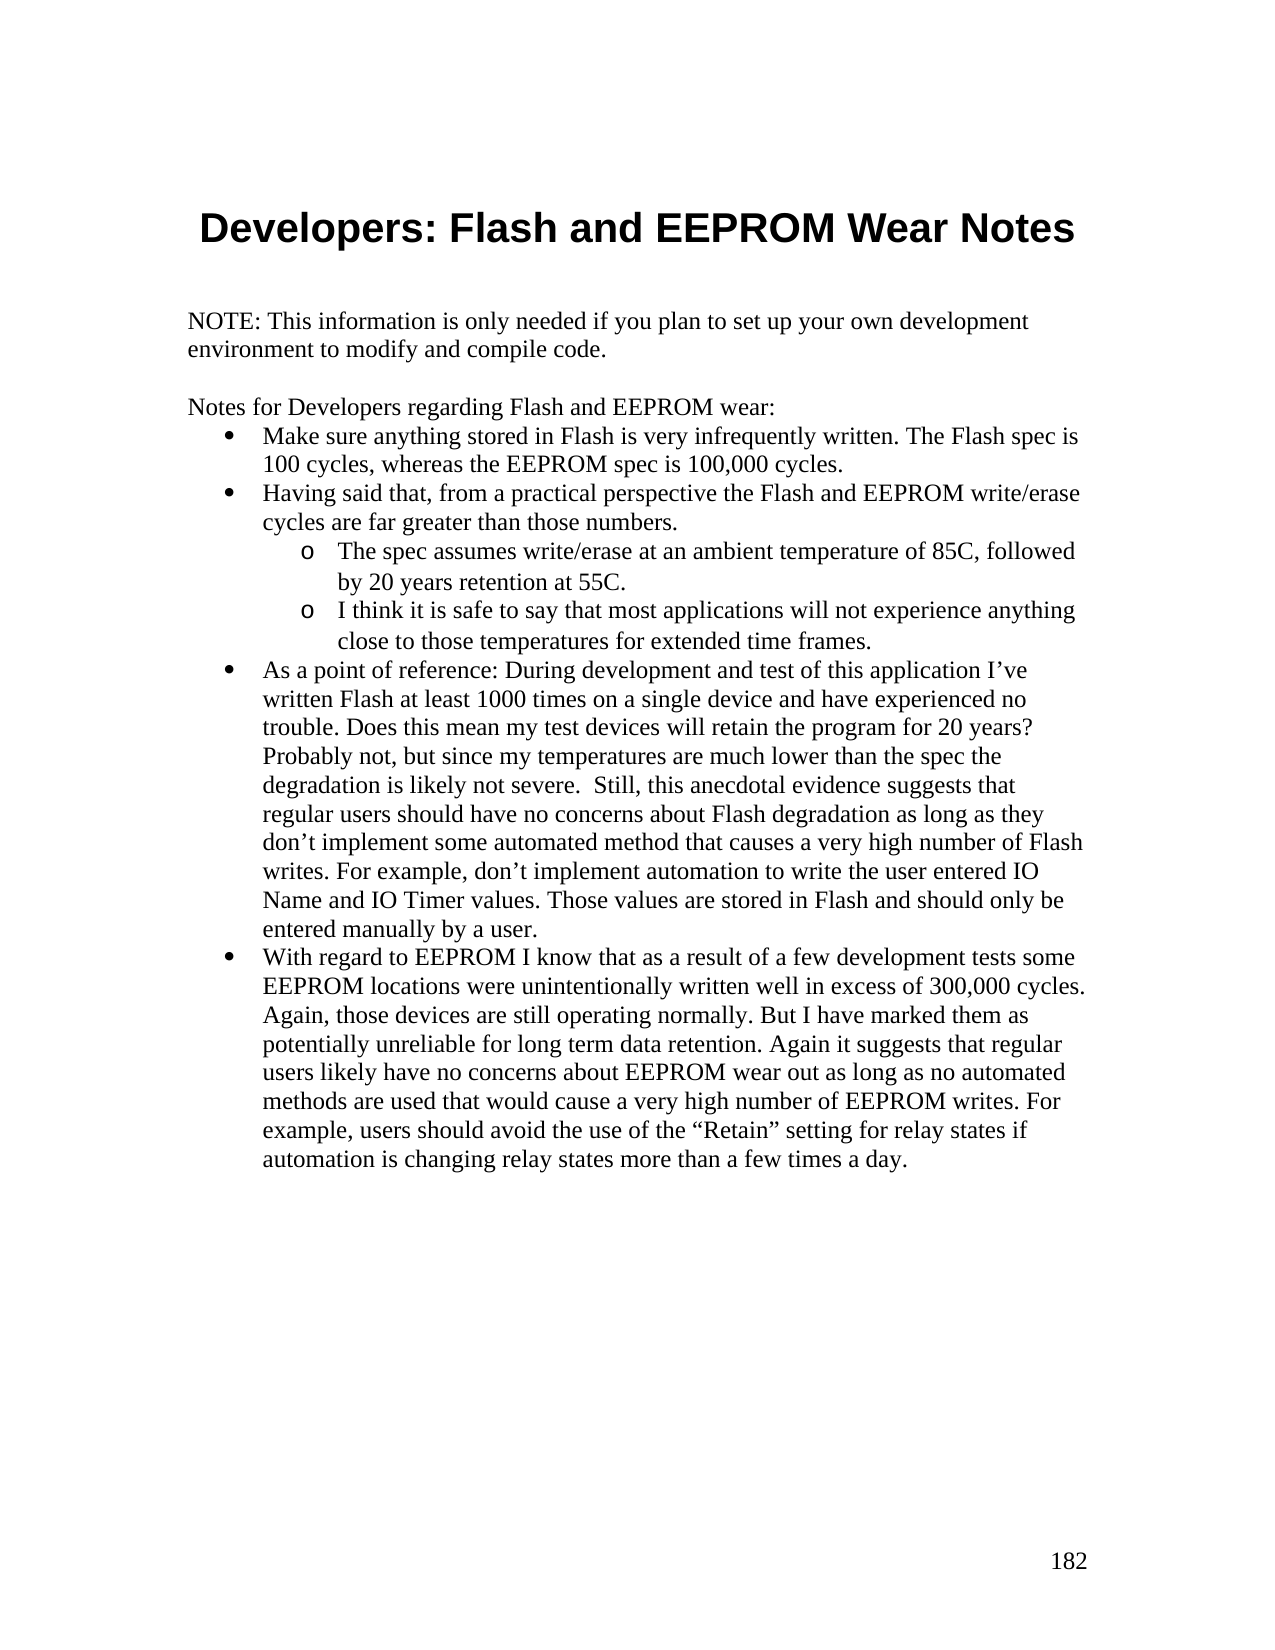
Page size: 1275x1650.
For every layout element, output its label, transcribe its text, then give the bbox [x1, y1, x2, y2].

list As a point of reference: During development and test of this application I’ve written Flash at least 1000 times on a single device and have experienced no trouble. Does this mean my test devices will retain the program for 20 years? Probably not, but since my temperatures are much lower than the spec the degradation is likely not severe. Still, this anecdotal evidence suggests that regular users should have no concerns about Flash degradation as long as they don’t implement some automated method that causes a very high number of Flash writes. For example, don’t implement automation to write the user entered IO Name and IO Timer values. Those values are stored in Flash and should only be entered manually by a user. [225, 655, 1087, 942]
list I think it is safe to say that most applications will not experience anything close to those temperatures for extended time frames. [300, 595, 1087, 655]
subtitle Developers: Flash and EEPROM Wear Notes [187, 204, 1087, 252]
list Make sure anything stored in Flash is very infrequently written. The Flash spec is 100 cycles, whereas the EEPROM spec is 100,000 cycles. [225, 421, 1087, 478]
text NOTE: This information is only needed if you plan to set up your own development environment to modify and compile code. [187, 306, 1087, 363]
text Notes for Developers regarding Flash and EEPROM wear: [187, 392, 1087, 421]
list Having said that, from a practical perspective the Flash and EEPROM write/erase cycles are far greater than those numbers. [225, 478, 1087, 536]
list With regard to EEPROM I know that as a result of a few development tests some EEPROM locations were unintentionally written well in excess of 300,000 cycles. Again, those devices are still operating normally. But I have marked them as potentially unreliable for long term data retention. Again it suggests that regular users likely have no concerns about EEPROM wear out as long as no automated methods are used that would cause a very high number of EEPROM writes. For example, users should avoid the use of the “Retain” setting for relay states if automation is changing relay states more than a few times a day. [225, 942, 1087, 1172]
list The spec assumes write/erase at an ambient temperature of 85C, followed by 20 years retention at 55C. [300, 536, 1087, 595]
